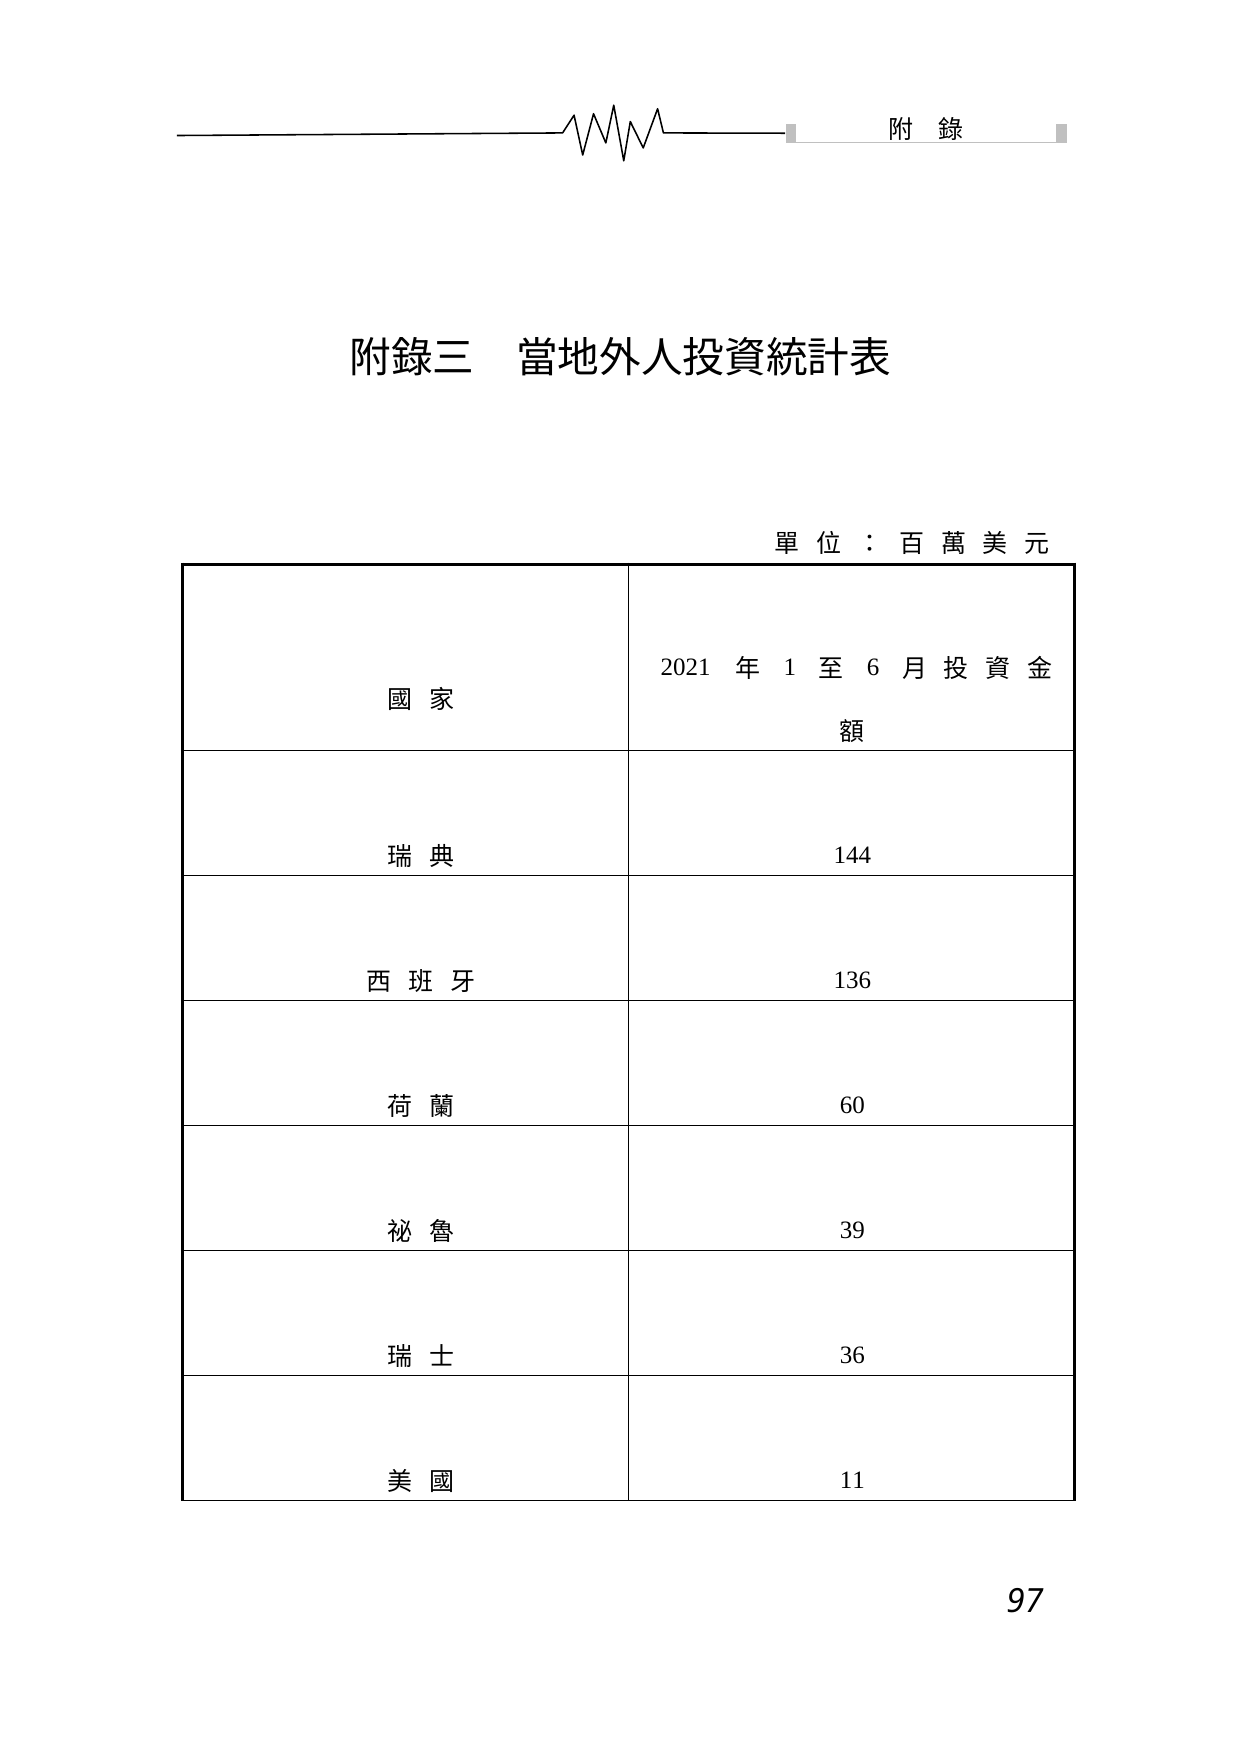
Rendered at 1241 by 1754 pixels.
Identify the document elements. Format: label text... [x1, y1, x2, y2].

table_cell 祕魯 [184, 1126, 628, 1250]
table_cell 136 [629, 876, 1073, 1000]
table_cell 瑞典 [184, 751, 628, 875]
table_cell 瑞士 [184, 1251, 628, 1375]
table_cell 36 [629, 1251, 1073, 1375]
table_header 2021年1至6月投資金額 [629, 566, 1073, 750]
text 附錄三 當地外人投資統計表 [183, 313, 1058, 375]
table_cell 美國 [184, 1376, 628, 1500]
table_cell 39 [629, 1126, 1073, 1250]
table_cell 11 [629, 1376, 1073, 1500]
table_cell 荷蘭 [184, 1001, 628, 1125]
table_header 國家 [184, 566, 628, 750]
text 單位：百萬美元 [183, 500, 1058, 563]
table_cell 西班牙 [184, 876, 628, 1000]
table_cell 144 [629, 751, 1073, 875]
table_cell 60 [629, 1001, 1073, 1125]
